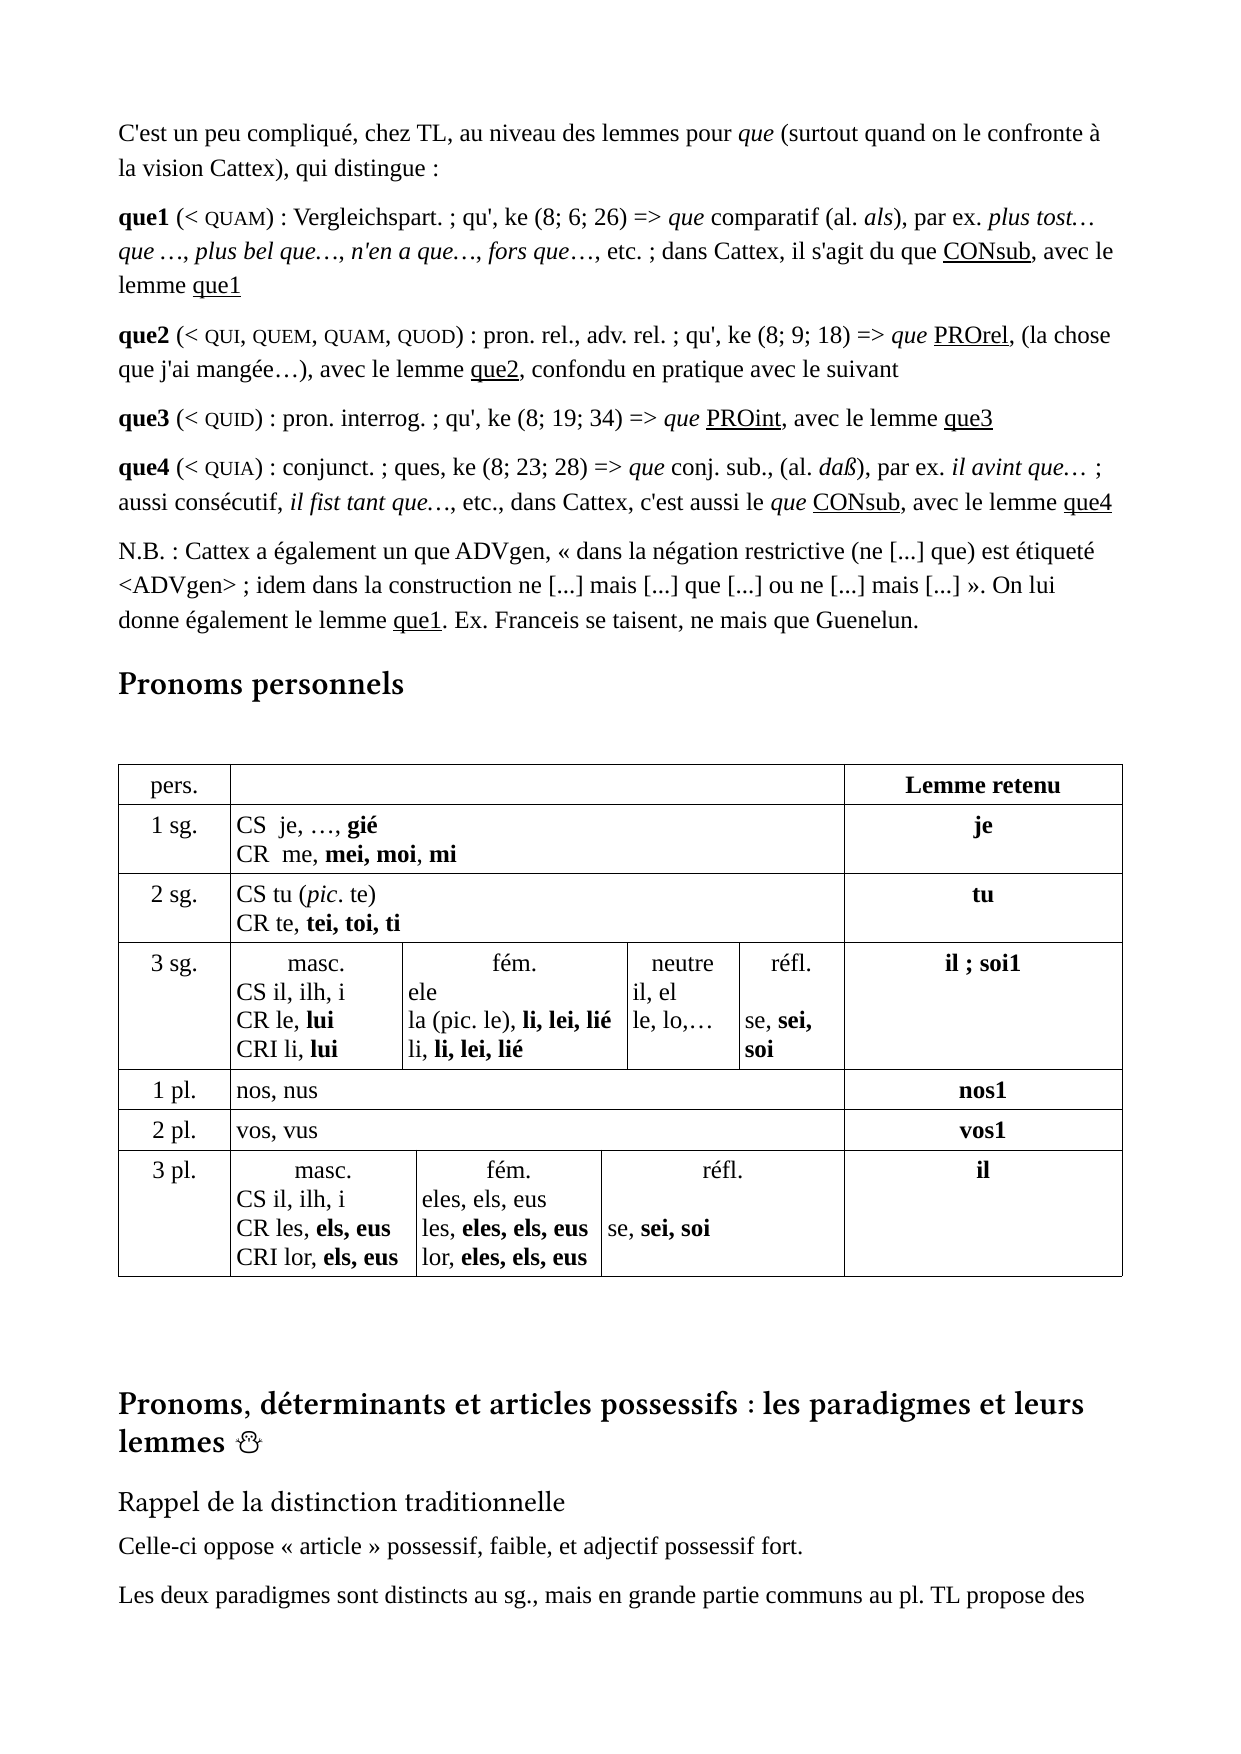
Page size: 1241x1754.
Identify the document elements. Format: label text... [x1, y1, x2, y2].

text que3 (< quid) : pron. interrog. ; qu', ke (8; 19; 34) => que PROint, avec le lemme que3 [118, 403, 1122, 432]
table_cell 3 pl. [119, 1151, 230, 1276]
text N.B. : Cattex a également un que ADVgen, « dans la négation restrictive (ne [...] que) est étiqueté <ADVgen> ; idem dans la construction ne [...] mais [...] que [...] ou ne [...] mais [...] ». On lui donne également le lemme que1. Ex. Franceis se taisent, ne mais que Guenelun. [118, 536, 1122, 633]
table_cell 1 sg. [119, 805, 230, 873]
table_cell vos, vus [231, 1110, 844, 1149]
table_cell fém. eles, els, eus les, eles, els, eus lor, eles, els, eus [417, 1151, 601, 1276]
table_cell fém. ele la (pic. le), li, lei, lié li, li, lei, lié [403, 943, 627, 1069]
table_cell neutre il, el le, lo,… [628, 943, 739, 1069]
table_header Lemme retenu [845, 765, 1122, 804]
table_cell nos, nus [231, 1070, 844, 1109]
text que2 (< qui, quem, quam, quod) : pron. rel., adv. rel. ; qu', ke (8; 9; 18) => que PROrel, (la chose que j'ai mangée…), avec le lemme que2, confondu en pratique avec le suivant [118, 320, 1122, 383]
table_cell il ; soi1 [845, 943, 1122, 1069]
table_cell masc. CS il, ilh, i CR les, els, eus CRI lor, els, eus [231, 1151, 416, 1276]
subtitle Pronoms personnels [118, 664, 1122, 702]
table_header pers. [119, 765, 230, 804]
table_cell il [845, 1151, 1122, 1276]
table_cell réfl. se, sei, soi [740, 943, 844, 1069]
table_cell 2 sg. [119, 874, 230, 942]
text Les deux paradigmes sont distincts au sg., mais en grande partie communs au pl. TL propose des [118, 1581, 1122, 1609]
text Celle-ci oppose « article » possessif, faible, et adjectif possessif fort. [118, 1531, 1122, 1560]
table_header [231, 765, 844, 804]
text que4 (< quia) : conjunct. ; ques, ke (8; 23; 28) => que conj. sub., (al. daß), par ex. il avint que… ; aussi consécutif, il fist tant que…, etc., dans Cattex, c'est aussi le que CONsub, avec le lemme que4 [118, 452, 1122, 516]
table_cell réfl. se, sei, soi [602, 1151, 844, 1276]
table_cell 2 pl. [119, 1110, 230, 1149]
text que1 (< quam) : Vergleichspart. ; qu', ke (8; 6; 26) => que comparatif (al. als), par ex. plus tost…que …, plus bel que…, n'en a que…, fors que…, etc. ; dans Cattex, il s'agit du que CONsub, avec le lemme que1 [118, 202, 1122, 299]
table_cell je [845, 805, 1122, 873]
table_cell CS tu (pic. te) CR te, tei, toi, ti [231, 874, 844, 942]
table_cell 1 pl. [119, 1070, 230, 1109]
subtitle Rappel de la distinction traditionnelle [118, 1486, 1122, 1519]
table_cell vos1 [845, 1110, 1122, 1149]
table_cell CS je, …, gié CR me, mei, moi, mi [231, 805, 844, 873]
table_cell tu [845, 874, 1122, 942]
table_cell masc. CS il, ilh, i CR le, lui CRI li, lui [231, 943, 402, 1069]
table_cell nos1 [845, 1070, 1122, 1109]
table_cell 3 sg. [119, 943, 230, 1069]
text C'est un peu compliqué, chez TL, au niveau des lemmes pour que (surtout quand on le confronte à la vision Cattex), qui distingue : [118, 118, 1122, 181]
subtitle Pronoms, déterminants et articles possessifs : les paradigmes et leurs lemmes ⛄ [118, 1385, 1122, 1461]
